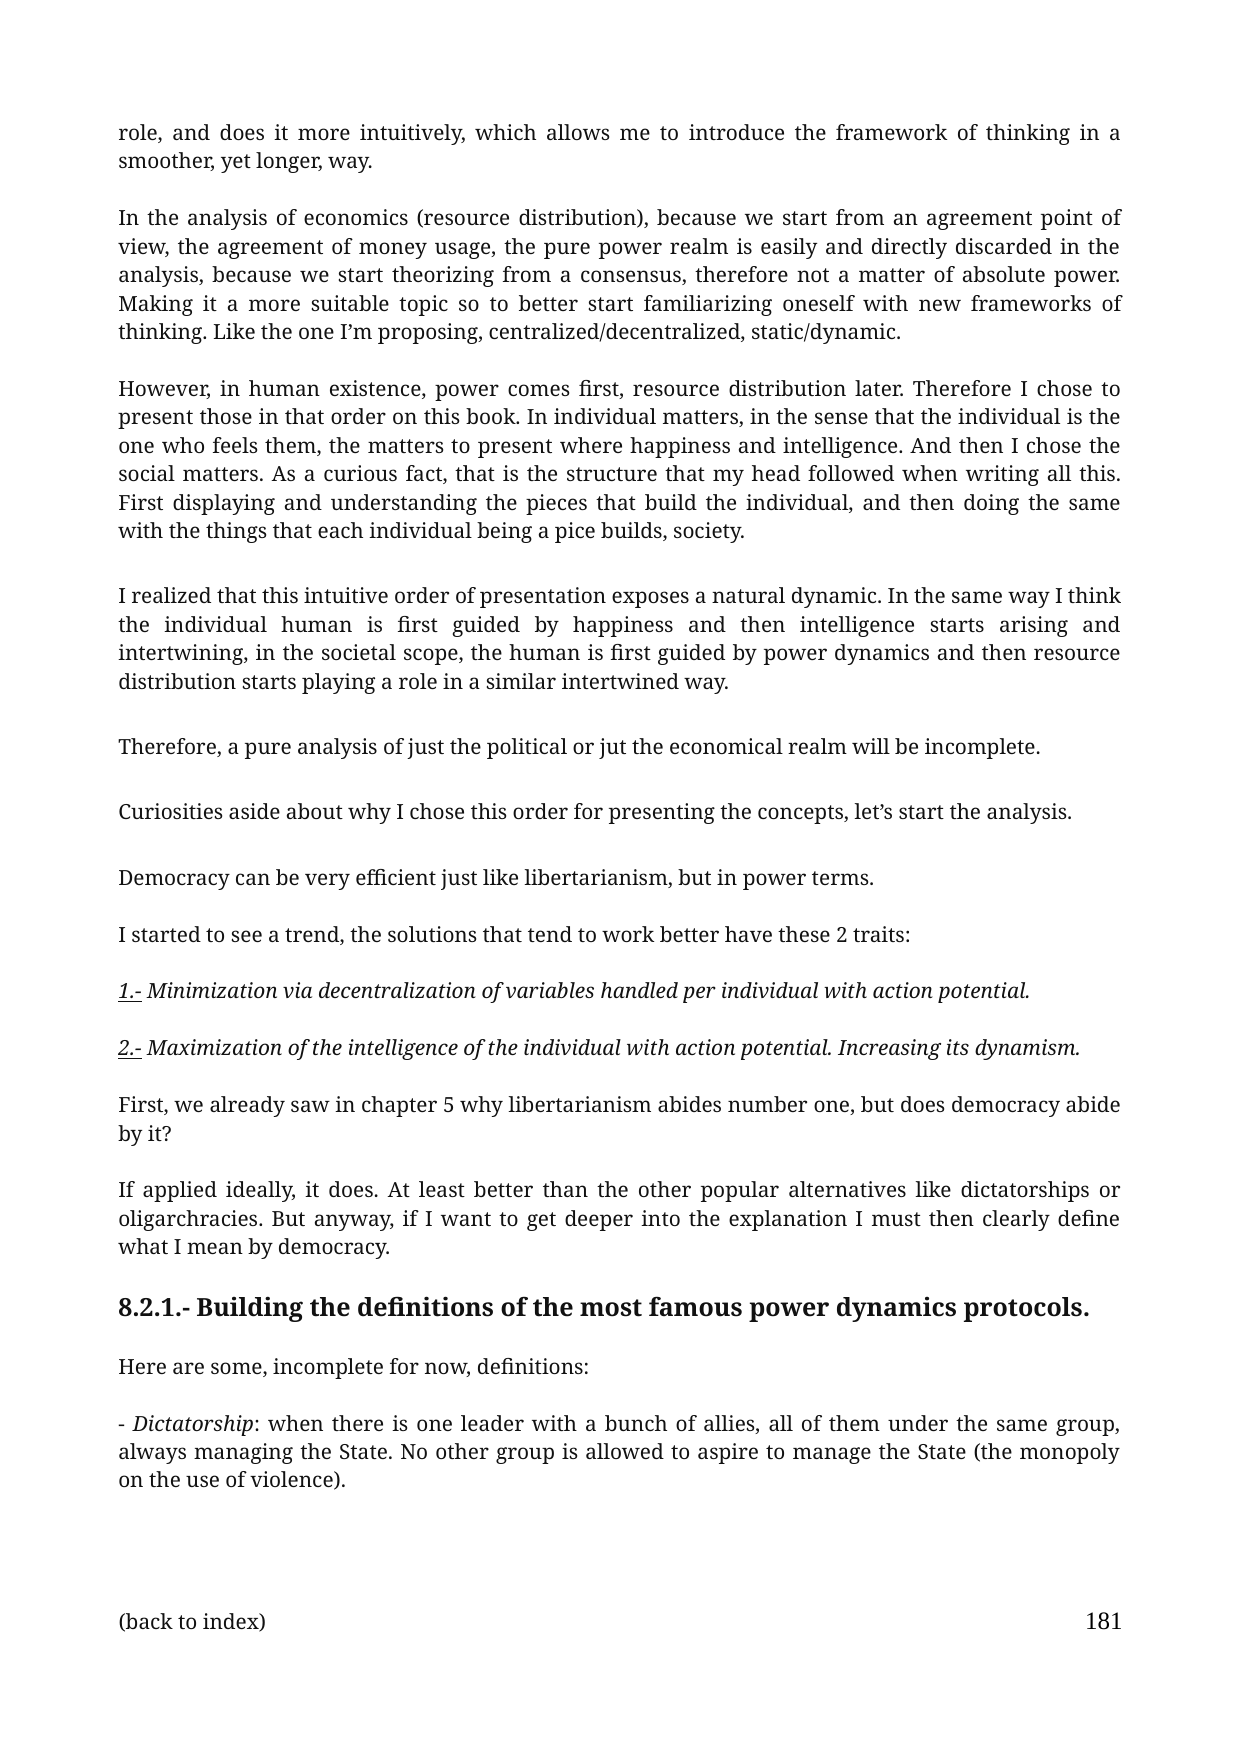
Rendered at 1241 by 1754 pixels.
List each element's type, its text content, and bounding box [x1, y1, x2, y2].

text - Dictatorship: when there is one leader with a bunch of allies, all of them under the same group, always managing the State. No other group is allowed to aspire to manage the State (the monopoly on the use of violence). [118, 1409, 1122, 1494]
text First, we already saw in chapter 5 why libertarianism abides number one, but does democracy abide by it? [118, 1090, 1122, 1147]
text Here are some, incomplete for now, definitions: [118, 1352, 1122, 1380]
text Curiosities aside about why I chose this order for presenting the concepts, let’s start the analysis. [118, 797, 1122, 826]
text role, and does it more intuitively, which allows me to introduce the framework of thinking in a smoother, yet longer, way. [118, 118, 1122, 175]
text I started to see a trend, the solutions that tend to work better have these 2 traits: [118, 920, 1122, 948]
text If applied ideally, it does. At least better than the other popular alternatives like dictatorships or oligarchracies. But anyway, if I want to get deeper into the explanation I must then clearly define what I mean by democracy. [118, 1176, 1122, 1261]
text Democracy can be very efficient just like libertarianism, but in power terms. [118, 863, 1122, 891]
text I realized that this intuitive order of presentation exposes a natural dynamic. In the same way I think the individual human is first guided by happiness and then intelligence starts arising and intertwining, in the societal scope, the human is first guided by power dynamics and then resource distribution starts playing a role in a similar intertwined way. [118, 582, 1122, 695]
text However, in human existence, power comes first, resource distribution later. Therefore I chose to present those in that order on this book. In individual matters, in the sense that the individual is the one who feels them, the matters to present where happiness and intelligence. And then I chose the social matters. As a curious fact, that is the structure that my head followed when writing all this. First displaying and understanding the pieces that build the individual, and then doing the same with the things that each individual being a pice builds, society. [118, 374, 1122, 545]
text In the analysis of economics (resource distribution), because we start from an agreement point of view, the agreement of money usage, the pure power realm is easily and directly discarded in the analysis, because we start theorizing from a consensus, therefore not a matter of absolute power. Making it a more suitable topic so to better start familiarizing oneself with new frameworks of thinking. Like the one I’m proposing, centralized/decentralized, static/dynamic. [118, 203, 1122, 346]
text 1.- Minimization via decentralization of variables handled per individual with action potential. [118, 977, 1122, 1005]
text 2.- Maximization of the intelligence of the individual with action potential. Increasing its dynamism. [118, 1033, 1122, 1062]
text 8.2.1.- Building the definitions of the most famous power dynamics protocols. [118, 1289, 1122, 1323]
text Therefore, a pure analysis of just the political or jut the economical realm will be incomplete. [118, 732, 1122, 761]
